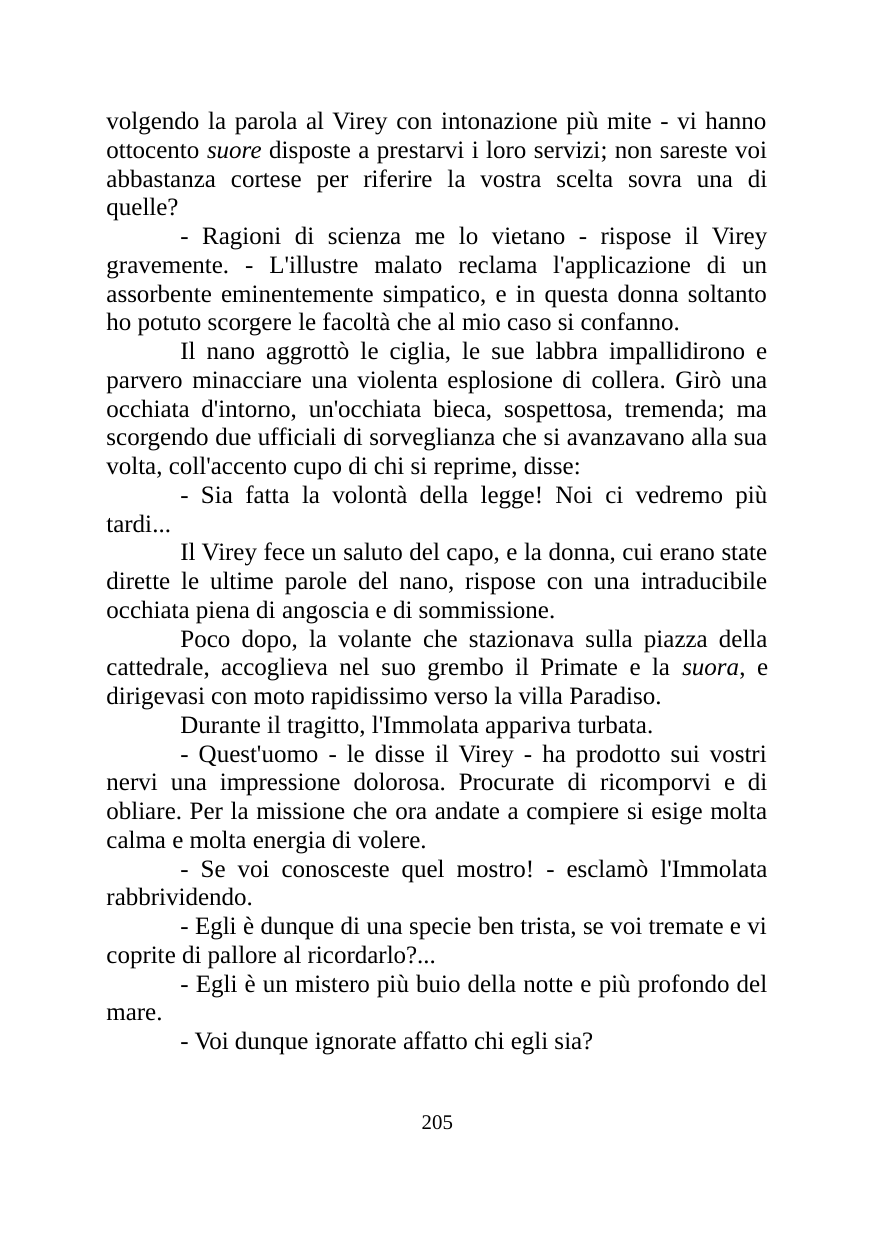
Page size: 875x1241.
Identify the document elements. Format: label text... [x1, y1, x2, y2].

text Il nano aggrottò le ciglia, le sue labbra impallidirono e parvero minacciare una violenta esplosione di collera. Girò una occhiata d'intorno, un'occhiata bieca, sospettosa, tremenda; ma scorgendo due ufficiali di sorveglianza che si avanzavano alla sua volta, coll'accento cupo di chi si reprime, disse: [106, 336, 768, 480]
text - Ragioni di scienza me lo vietano - rispose il Virey gravemente. - L'illustre malato reclama l'applicazione di un assorbente eminentemente simpatico, e in questa donna soltanto ho potuto scorgere le facoltà che al mio caso si confanno. [106, 221, 768, 336]
text Poco dopo, la volante che stazionava sulla piazza della cattedrale, accoglieva nel suo grembo il Primate e la suora, e dirigevasi con moto rapidissimo verso la villa Paradiso. [106, 624, 768, 710]
text - Egli è un mistero più buio della notte e più profondo del mare. [106, 969, 768, 1026]
text Durante il tragitto, l'Immolata appariva turbata. [106, 710, 768, 739]
text Il Virey fece un saluto del capo, e la donna, cui erano state dirette le ultime parole del nano, rispose con una intraducibile occhiata piena di angoscia e di sommissione. [106, 537, 768, 624]
text - Quest'uomo - le disse il Virey - ha prodotto sui vostri nervi una impressione dolorosa. Procurate di ricomporvi e di obliare. Per la missione che ora andate a compiere si esige molta calma e molta energia di volere. [106, 739, 768, 854]
text - Voi dunque ignorate affatto chi egli sia? [106, 1026, 768, 1055]
text volgendo la parola al Virey con intonazione più mite - vi hanno ottocento suore disposte a prestarvi i loro servizi; non sareste voi abbastanza cortese per riferire la vostra scelta sovra una di quelle? [106, 106, 768, 221]
text - Se voi conosceste quel mostro! - esclamò l'Immolata rabbrividendo. [106, 854, 768, 911]
text - Sia fatta la volontà della legge! Noi ci vedremo più tardi... [106, 480, 768, 537]
text - Egli è dunque di una specie ben trista, se voi tremate e vi coprite di pallore al ricordarlo?... [106, 911, 768, 969]
